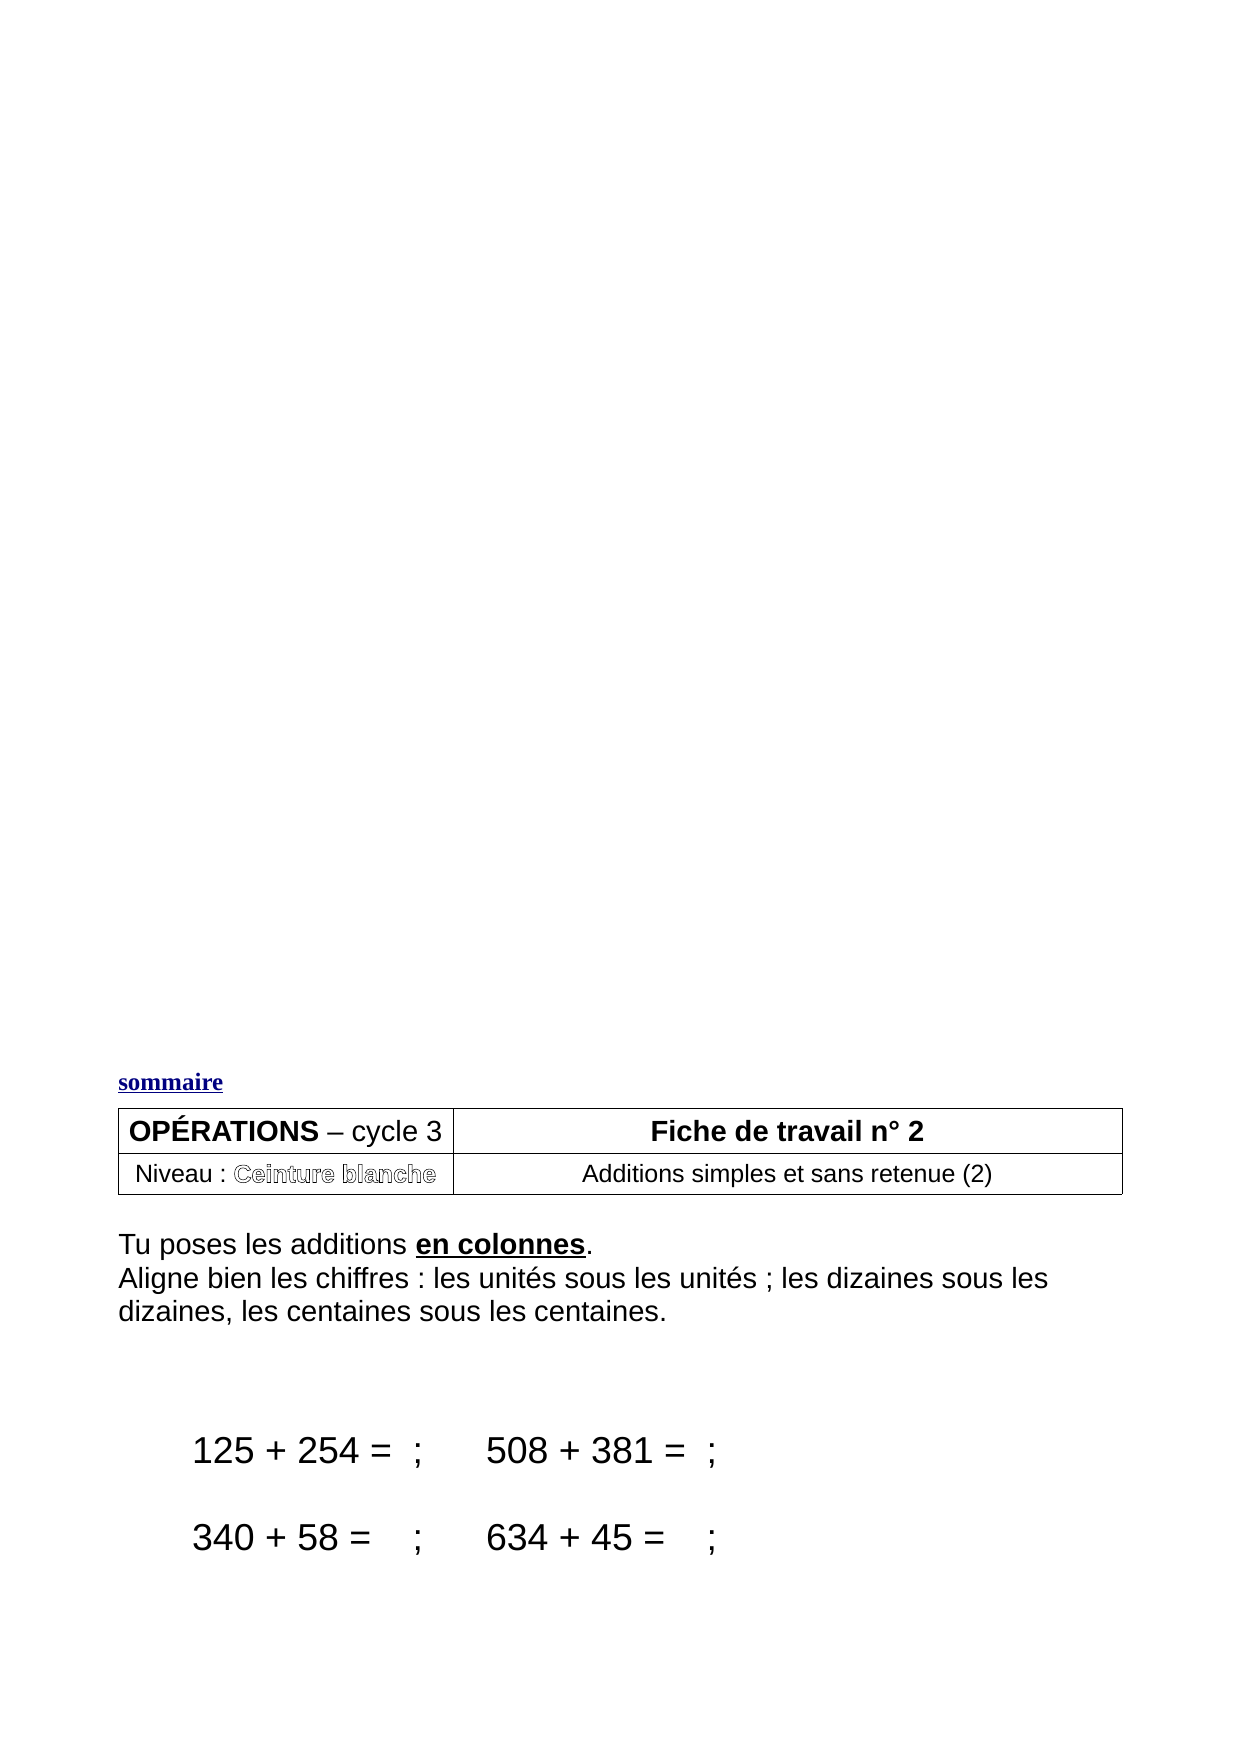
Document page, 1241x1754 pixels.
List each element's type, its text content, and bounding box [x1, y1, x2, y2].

text Aligne bien les chiffres : les unités sous les unités ; les dizaines sous les dizaines, les centaines sous les centaines. [118, 1261, 1122, 1328]
text 340 + 58 = ; 634 + 45 = ; [118, 1515, 1122, 1558]
table_header Fiche de travail n° 2 [454, 1109, 1122, 1153]
table_cell Niveau : Ceinture blanche [119, 1154, 453, 1193]
table_cell Additions simples et sans retenue (2) [454, 1154, 1122, 1193]
text Tu poses les additions en colonnes. [118, 1227, 1122, 1261]
text 125 + 254 = ; 508 + 381 = ; [118, 1428, 1122, 1472]
table_header opérations – cycle 3 [119, 1109, 453, 1153]
text sommaire [118, 1067, 1122, 1096]
